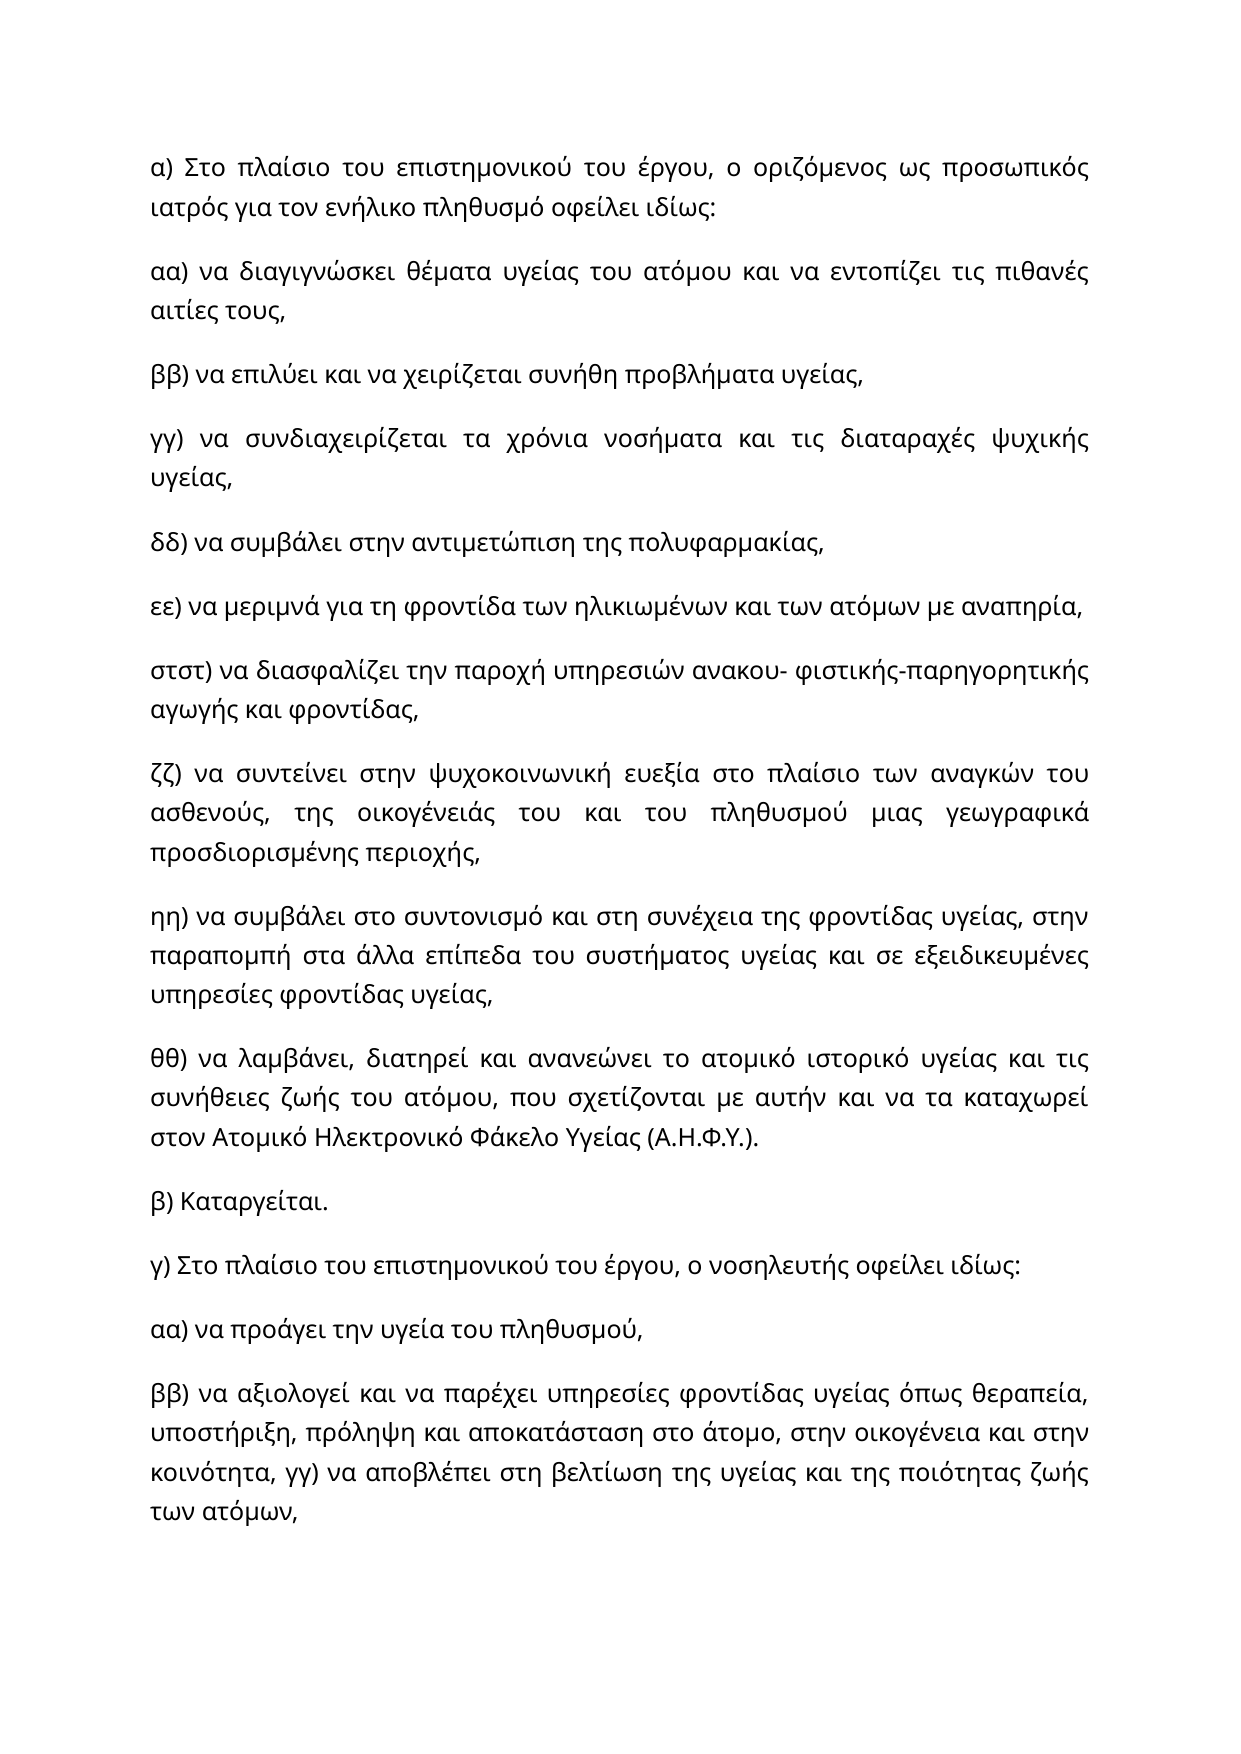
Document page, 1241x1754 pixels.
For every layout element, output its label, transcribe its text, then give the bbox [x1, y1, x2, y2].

text β) Καταργείται. [150, 1183, 1090, 1217]
text θθ) να λαμβάνει, διατηρεί και ανανεώνει το ατομικό ιστορικό υγείας και τις συνήθειες ζωής του ατόμου, που σχετίζονται με αυτήν και να τα καταχωρεί στον Ατομικό Ηλεκτρονικό Φάκελο Υγείας (Α.Η.Φ.Υ.). [150, 1041, 1090, 1153]
text στστ) να διασφαλίζει την παροχή υπηρεσιών ανακου- φιστικής-παρηγορητικής αγωγής και φροντίδας, [150, 652, 1090, 726]
text δδ) να συμβάλει στην αντιμετώπιση της πολυφαρμακίας, [150, 524, 1090, 558]
text αα) να διαγιγνώσκει θέματα υγείας του ατόμου και να εντοπίζει τις πιθανές αιτίες τους, [150, 253, 1090, 327]
text ββ) να αξιολογεί και να παρέχει υπηρεσίες φροντίδας υγείας όπως θεραπεία, υποστήριξη, πρόληψη και αποκατάσταση στο άτομο, στην οικογένεια και στην κοινότητα, γγ) να αποβλέπει στη βελτίωση της υγείας και της ποιότητας ζωής των ατόμων, [150, 1376, 1090, 1527]
text ζζ) να συντείνει στην ψυχοκοινωνική ευεξία στο πλαίσιο των αναγκών του ασθενούς, της οικογένειάς του και του πληθυσμού μιας γεωγραφικά προσδιορισμένης περιοχής, [150, 756, 1090, 868]
text αα) να προάγει την υγεία του πληθυσμού, [150, 1312, 1090, 1346]
text γγ) να συνδιαχειρίζεται τα χρόνια νοσήματα και τις διαταραχές ψυχικής υγείας, [150, 421, 1090, 494]
text ηη) να συμβάλει στο συντονισμό και στη συνέχεια της φροντίδας υγείας, στην παραπομπή στα άλλα επίπεδα του συστήματος υγείας και σε εξειδικευμένες υπηρεσίες φροντίδας υγείας, [150, 898, 1090, 1011]
text γ) Στο πλαίσιο του επιστημονικού του έργου, ο νοσηλευτής οφείλει ιδίως: [150, 1247, 1090, 1282]
text εε) να μεριμνά για τη φροντίδα των ηλικιωμένων και των ατόμων με αναπηρία, [150, 588, 1090, 622]
text ββ) να επιλύει και να χειρίζεται συνήθη προβλήματα υγείας, [150, 357, 1090, 391]
text α) Στο πλαίσιο του επιστημονικού του έργου, ο οριζόμενος ως προσωπικός ιατρός για τον ενήλικο πληθυσμό οφείλει ιδίως: [150, 150, 1090, 223]
